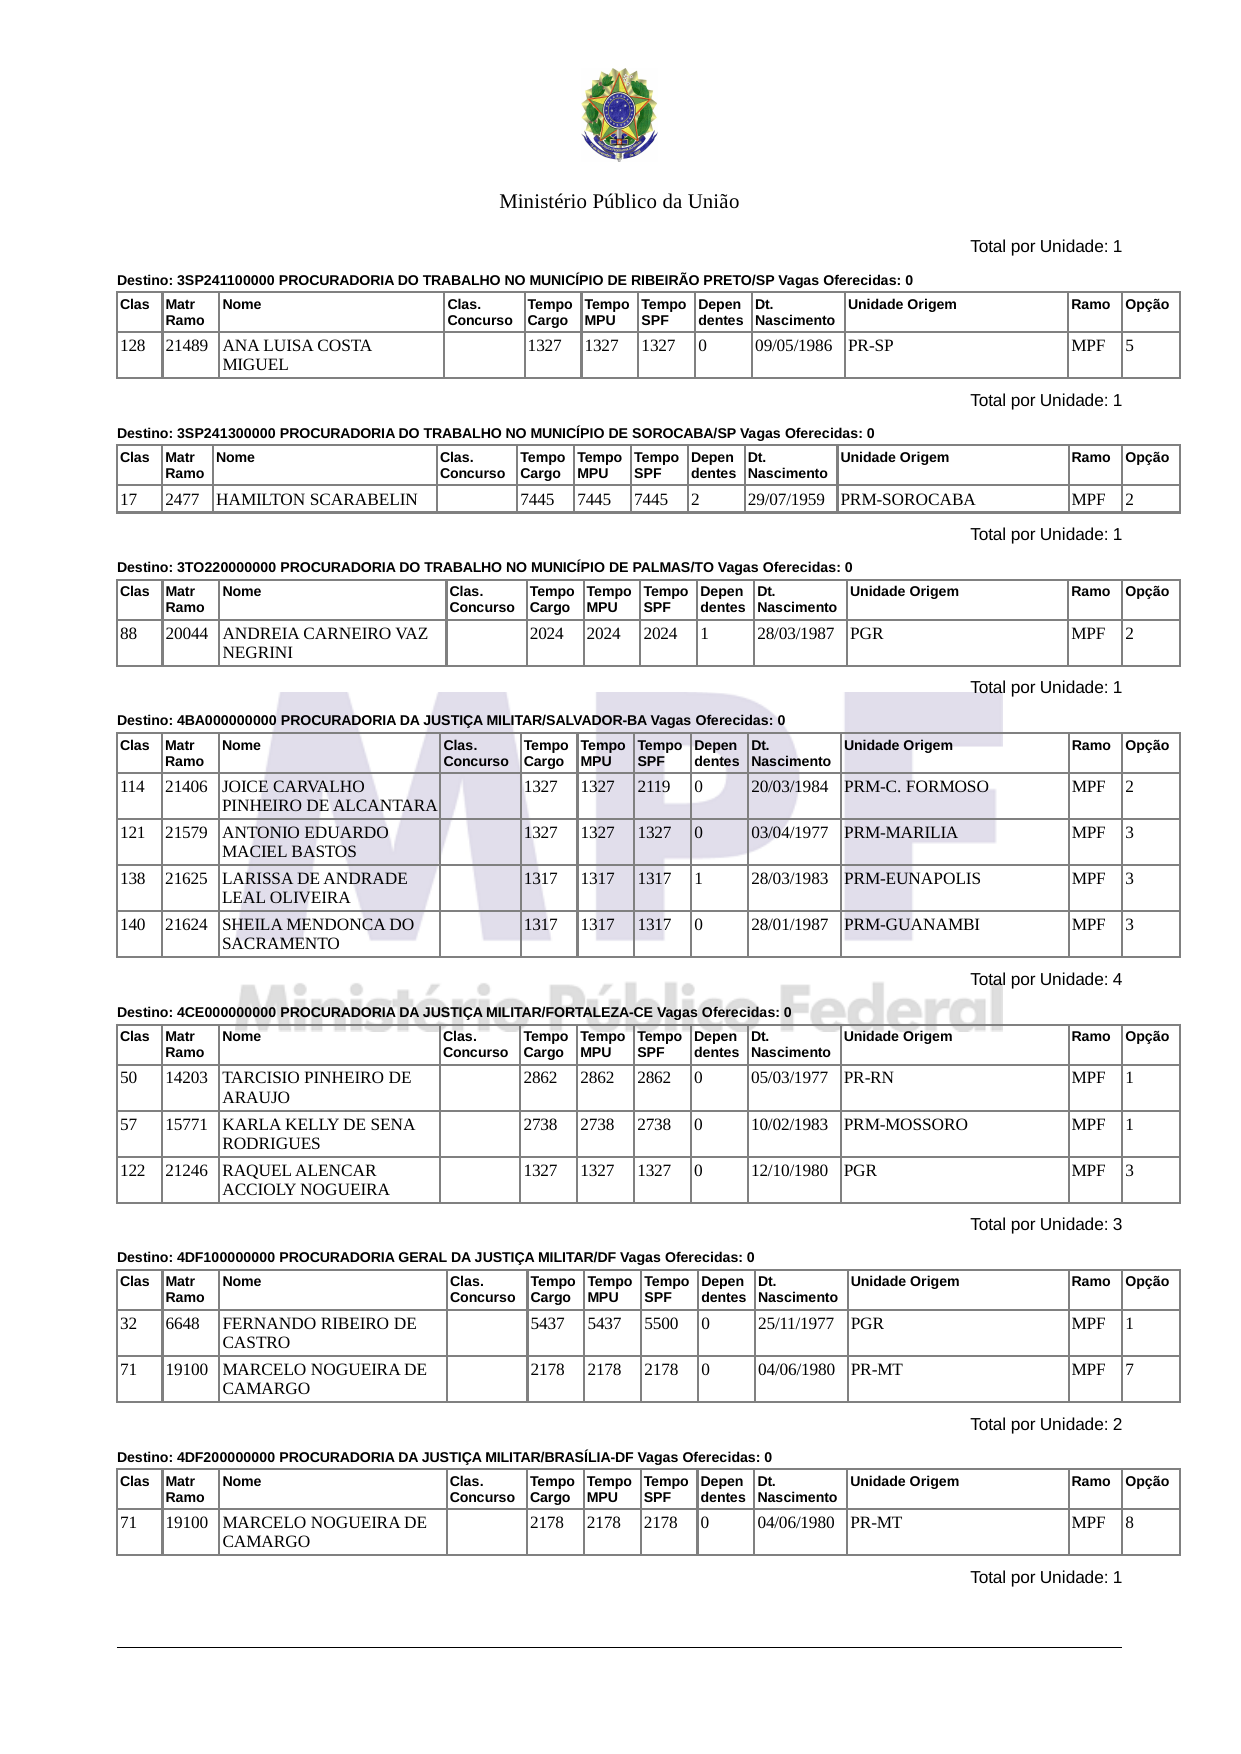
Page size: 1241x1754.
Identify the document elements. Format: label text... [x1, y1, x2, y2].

table_header Clas [118, 1026, 161, 1063]
table_header Dt. Nascimento [756, 1271, 847, 1309]
table_header Nome [220, 293, 443, 331]
table_header Nome [220, 1470, 446, 1508]
table_cell 20/03/1984 [749, 774, 840, 818]
text Total por Unidade: 3 [117, 1214, 1122, 1234]
table_header Tempo MPU [585, 1470, 640, 1508]
picture [692, 912, 747, 956]
picture [579, 866, 633, 910]
table_cell MPF [1070, 486, 1121, 511]
table_cell MPF [1070, 866, 1121, 910]
table_cell 2738 [635, 1112, 690, 1156]
table_cell 1 [698, 621, 753, 665]
table_cell 2 [1123, 621, 1179, 665]
table_header Matr Ramo [163, 734, 218, 772]
table_header Tempo SPF [642, 1271, 697, 1309]
table_cell 1317 [522, 866, 576, 910]
table_header Tempo MPU [583, 293, 637, 331]
table_cell 2862 [635, 1066, 690, 1109]
table_header Tempo SPF [641, 581, 696, 619]
table_header Unidade Origem [839, 446, 1068, 484]
table_header Opção [1123, 446, 1179, 484]
text Total por Unidade: 1 [117, 237, 1122, 256]
picture [635, 820, 690, 864]
picture [235, 989, 1004, 1004]
table_cell 0 [692, 1158, 747, 1202]
table_cell 32 [118, 1311, 161, 1355]
table_header Unidade Origem [848, 1470, 1068, 1508]
table_cell 2024 [585, 621, 639, 665]
picture [235, 734, 439, 772]
table_cell 8 [1123, 1510, 1179, 1554]
table_cell 1327 [579, 774, 633, 818]
table_header Tempo Cargo [528, 581, 583, 619]
table_cell 04/06/1980 [756, 1357, 847, 1401]
table_cell 7445 [518, 486, 573, 511]
table_cell 7 [1123, 1357, 1179, 1401]
table_header Matr Ramo [164, 1271, 218, 1309]
table_header Tempo SPF [635, 734, 690, 772]
table_header Unidade Origem [842, 734, 1068, 772]
table_header Clas. Concurso [445, 293, 524, 331]
table_header Clas. Concurso [448, 1470, 526, 1508]
table_cell 2862 [578, 1066, 633, 1109]
text Destino: 4DF100000000 PROCURADORIA GERAL DA JUSTIÇA MILITAR/DF Vagas Oferecidas: 0 [117, 1250, 1122, 1266]
table_header Tempo Cargo [522, 734, 576, 772]
table_cell MARCELO NOGUEIRA DE CAMARGO [220, 1357, 446, 1401]
table_cell [441, 866, 520, 910]
table_cell 5437 [529, 1311, 583, 1355]
table_cell MPF [1070, 1066, 1121, 1109]
table_cell PGR [842, 1158, 1068, 1202]
table_header Clas. Concurso [438, 446, 516, 484]
picture [579, 912, 633, 956]
table_cell 2 [689, 486, 744, 511]
table_cell FERNANDO RIBEIRO DE CASTRO [220, 1311, 446, 1355]
table_cell 1327 [579, 820, 633, 864]
table_header Clas. Concurso [448, 1271, 526, 1309]
table_cell 140 [118, 912, 161, 956]
table_header Dt. Nascimento [746, 446, 836, 484]
picture [235, 1020, 1004, 1024]
table_cell MPF [1070, 1158, 1121, 1202]
table_cell [441, 820, 520, 864]
picture [692, 820, 747, 864]
table_cell [448, 1510, 526, 1554]
table_header Clas [118, 446, 161, 484]
table_cell 10/02/1983 [749, 1112, 840, 1156]
picture [635, 774, 690, 818]
table_cell MPF [1070, 820, 1121, 864]
table_cell 0 [692, 912, 747, 956]
table_cell 1317 [579, 912, 633, 956]
table_cell HAMILTON SCARABELIN [214, 486, 436, 511]
table_cell PRM-MARILIA [842, 820, 1068, 864]
text Destino: 4BA000000000 PROCURADORIA DA JUSTIÇA MILITAR/SALVADOR-BA Vagas Oferecidas: 0 [117, 713, 1122, 729]
table_header Dt. Nascimento [755, 581, 846, 619]
table_cell 0 [692, 1112, 747, 1156]
table_cell MPF [1070, 1357, 1121, 1401]
table_cell 2178 [642, 1510, 696, 1554]
table_header Nome [214, 446, 436, 484]
table_cell PRM-EUNAPOLIS [842, 866, 1068, 910]
table_cell 2862 [521, 1066, 576, 1109]
table_cell LARISSA DE ANDRADE LEAL OLIVEIRA [220, 866, 439, 910]
picture [842, 820, 1004, 864]
table_header Tempo SPF [642, 1470, 696, 1508]
table_header Clas [118, 1271, 161, 1309]
table_cell 04/06/1980 [755, 1510, 846, 1554]
table_cell 3 [1123, 912, 1179, 956]
table_cell 20044 [164, 621, 218, 665]
table_cell 1327 [578, 1158, 633, 1202]
table_cell 2178 [528, 1510, 583, 1554]
picture [579, 820, 633, 864]
table_cell 0 [692, 1066, 747, 1109]
table_cell ANDREIA CARNEIRO VAZ NEGRINI [220, 621, 445, 665]
table_cell 1327 [639, 333, 694, 377]
table_cell 21246 [163, 1158, 218, 1202]
table_cell 12/10/1980 [749, 1158, 840, 1202]
table_cell 2477 [163, 486, 212, 511]
table_cell 2178 [585, 1510, 640, 1554]
table_header Clas. Concurso [441, 734, 520, 772]
picture [235, 1026, 439, 1032]
picture [441, 734, 520, 772]
table_cell [441, 1066, 519, 1109]
table_header Clas. Concurso [448, 581, 526, 619]
picture [635, 912, 690, 956]
table_cell 7445 [575, 486, 630, 511]
table_cell 19100 [164, 1357, 218, 1401]
table_header Tempo MPU [585, 1271, 640, 1309]
table_header Ramo [1069, 581, 1121, 619]
table_cell 2 [1123, 486, 1179, 511]
table_header Nome [220, 1026, 439, 1063]
picture [842, 1026, 1004, 1032]
picture [441, 774, 520, 818]
table_cell 1317 [579, 866, 633, 910]
picture [692, 1026, 747, 1032]
picture [579, 774, 633, 818]
table_cell 1327 [635, 1158, 690, 1202]
table_header Matr Ramo [164, 581, 218, 619]
table_header Opção [1123, 293, 1179, 331]
table_cell 57 [118, 1112, 161, 1156]
table_cell 2024 [641, 621, 696, 665]
table_cell 88 [118, 621, 161, 665]
table_cell 2119 [635, 774, 690, 818]
table_cell 138 [118, 866, 161, 910]
table_header Tempo Cargo [528, 1470, 583, 1508]
table_cell 1327 [522, 774, 576, 818]
table_cell 1327 [526, 333, 580, 377]
picture [235, 912, 439, 956]
table_cell 15771 [163, 1112, 218, 1156]
table_cell 1327 [521, 1158, 576, 1202]
table_header Clas [118, 1470, 161, 1508]
table_cell 2178 [642, 1357, 697, 1401]
text Destino: 4CE000000000 PROCURADORIA DA JUSTIÇA MILITAR/FORTALEZA-CE Vagas Oferecidas: 0 [117, 1004, 1122, 1020]
picture [522, 820, 576, 864]
picture [235, 697, 1004, 713]
table_cell 6648 [164, 1311, 218, 1355]
table_cell 1 [1123, 1066, 1179, 1109]
picture [235, 774, 439, 818]
picture [692, 774, 747, 818]
table_cell 1317 [635, 866, 690, 910]
table_cell 7445 [632, 486, 687, 511]
text Total por Unidade: 1 [117, 390, 1122, 409]
table_cell 21489 [164, 333, 218, 377]
table_cell 71 [118, 1357, 161, 1401]
picture [635, 866, 690, 910]
table_cell 05/03/1977 [749, 1066, 840, 1109]
table_cell 5 [1123, 333, 1179, 377]
table_cell 114 [118, 774, 161, 818]
table_cell [448, 621, 526, 665]
picture [522, 866, 576, 910]
table_cell 0 [692, 774, 747, 818]
table_cell 3 [1123, 1158, 1179, 1202]
text Total por Unidade: 2 [117, 1414, 1122, 1433]
table_header Ramo [1070, 446, 1121, 484]
table_header Nome [220, 1271, 446, 1309]
table_cell RAQUEL ALENCAR ACCIOLY NOGUEIRA [220, 1158, 439, 1202]
table_cell SHEILA MENDONCA DO SACRAMENTO [220, 912, 439, 956]
picture [441, 1026, 519, 1032]
picture [579, 734, 633, 772]
table_cell PRM-C. FORMOSO [842, 774, 1068, 818]
table_cell 28/01/1987 [749, 912, 840, 956]
table_cell MPF [1070, 1510, 1121, 1554]
picture [842, 866, 1004, 910]
picture [635, 734, 690, 772]
picture [749, 820, 840, 864]
table_cell MARCELO NOGUEIRA DE CAMARGO [220, 1510, 446, 1554]
picture [749, 866, 840, 910]
table_cell 2738 [578, 1112, 633, 1156]
picture [522, 774, 576, 818]
picture [749, 734, 840, 772]
table_header Clas [118, 581, 161, 619]
table_cell 3 [1123, 866, 1179, 910]
table_header Ramo [1070, 1470, 1121, 1508]
table_header Opção [1123, 1470, 1179, 1508]
table_cell 21624 [163, 912, 218, 956]
table_cell 0 [692, 820, 747, 864]
picture [521, 1026, 576, 1032]
table_cell 1 [692, 866, 747, 910]
table_header Tempo Cargo [526, 293, 580, 331]
text Total por Unidade: 1 [117, 678, 1122, 697]
picture [692, 866, 747, 910]
table_header Dt. Nascimento [753, 293, 844, 331]
table_cell 128 [118, 333, 161, 377]
table_header Tempo MPU [585, 581, 639, 619]
table_cell MPF [1070, 912, 1121, 956]
table_header Depen dentes [692, 734, 747, 772]
table_cell 19100 [164, 1510, 218, 1554]
table_header Nome [220, 734, 439, 772]
picture [749, 774, 840, 818]
table_header Ramo [1069, 293, 1121, 331]
picture [635, 1026, 690, 1032]
table_cell MPF [1069, 333, 1121, 377]
table_cell 5500 [642, 1311, 697, 1355]
table_cell PR-SP [846, 333, 1067, 377]
table_cell PGR [849, 1311, 1068, 1355]
table_header Matr Ramo [164, 1470, 218, 1508]
table_cell 3 [1123, 820, 1179, 864]
table_cell 1327 [583, 333, 637, 377]
table_header Tempo MPU [578, 1026, 633, 1063]
picture [692, 734, 747, 772]
table_cell 21406 [163, 774, 218, 818]
table_header Tempo SPF [632, 446, 687, 484]
table_cell [445, 333, 524, 377]
table_cell 0 [699, 1357, 754, 1401]
table_cell 122 [118, 1158, 161, 1202]
table_cell MPF [1070, 1112, 1121, 1156]
picture [235, 958, 1004, 969]
table_cell PR-MT [849, 1357, 1068, 1401]
table_cell [438, 486, 516, 511]
table_header Clas [118, 734, 161, 772]
table_cell 2178 [585, 1357, 640, 1401]
table_cell TARCISIO PINHEIRO DE ARAUJO [220, 1066, 439, 1109]
table_cell [448, 1311, 526, 1355]
table_header Ramo [1070, 1026, 1121, 1063]
text Total por Unidade: 4 [117, 969, 1122, 989]
picture [578, 1026, 633, 1032]
table_cell PGR [848, 621, 1067, 665]
table_cell 1317 [522, 912, 576, 956]
table_cell 1327 [635, 820, 690, 864]
table_cell 0 [696, 333, 751, 377]
table_cell 28/03/1983 [749, 866, 840, 910]
table_cell [441, 912, 520, 956]
table_header Depen dentes [689, 446, 744, 484]
table_cell 5437 [585, 1311, 640, 1355]
picture [441, 866, 520, 910]
picture [749, 912, 840, 956]
table_cell 1317 [635, 912, 690, 956]
table_header Tempo MPU [579, 734, 633, 772]
table_cell [441, 1158, 519, 1202]
picture [842, 774, 1004, 818]
text Total por Unidade: 1 [117, 1567, 1122, 1587]
table_cell 71 [118, 1510, 161, 1554]
table_header Ramo [1070, 1271, 1121, 1309]
table_header Opção [1123, 581, 1179, 619]
picture [842, 734, 1004, 772]
picture [235, 820, 439, 864]
table_header Clas. Concurso [441, 1026, 519, 1063]
table_cell PRM-SOROCABA [839, 486, 1068, 511]
table_cell ANA LUISA COSTA MIGUEL [220, 333, 443, 377]
table_header Tempo SPF [639, 293, 694, 331]
table_cell KARLA KELLY DE SENA RODRIGUES [220, 1112, 439, 1156]
table_cell MPF [1069, 621, 1121, 665]
picture [522, 734, 576, 772]
table_cell 25/11/1977 [756, 1311, 847, 1355]
table_cell 1327 [522, 820, 576, 864]
table_header Tempo MPU [575, 446, 630, 484]
table_cell 1 [1123, 1311, 1179, 1355]
table_header Opção [1123, 1271, 1179, 1309]
table_cell 0 [699, 1510, 753, 1554]
table_cell 21579 [163, 820, 218, 864]
picture [441, 820, 520, 864]
table_cell MPF [1070, 774, 1121, 818]
table_header Matr Ramo [164, 293, 218, 331]
table_cell 2178 [529, 1357, 583, 1401]
table_cell 28/03/1987 [755, 621, 846, 665]
table_header Opção [1123, 1026, 1179, 1063]
table_header Dt. Nascimento [749, 1026, 840, 1063]
text Total por Unidade: 1 [117, 524, 1122, 544]
table_header Matr Ramo [163, 446, 212, 484]
picture [522, 912, 576, 956]
table_header Unidade Origem [842, 1026, 1068, 1063]
table_header Unidade Origem [848, 581, 1067, 619]
table_header Tempo Cargo [521, 1026, 576, 1063]
table_header Unidade Origem [846, 293, 1067, 331]
table_header Depen dentes [699, 1470, 753, 1508]
picture [749, 1026, 840, 1032]
table_cell MPF [1070, 1311, 1121, 1355]
picture [235, 866, 439, 910]
table_cell 1 [1123, 1112, 1179, 1156]
table_header Clas [118, 293, 161, 331]
table_header Nome [220, 581, 445, 619]
table_cell PR-RN [842, 1066, 1068, 1109]
table_header Unidade Origem [849, 1271, 1068, 1309]
table_cell 03/04/1977 [749, 820, 840, 864]
table_header Matr Ramo [163, 1026, 218, 1063]
table_cell PR-MT [848, 1510, 1068, 1554]
table_cell [441, 774, 520, 818]
table_cell JOICE CARVALHO PINHEIRO DE ALCANTARA [220, 774, 439, 818]
table_cell ANTONIO EDUARDO MACIEL BASTOS [220, 820, 439, 864]
table_cell [441, 1112, 519, 1156]
table_header Dt. Nascimento [755, 1470, 846, 1508]
table_cell 29/07/1959 [746, 486, 836, 511]
text Destino: 3TO220000000 PROCURADORIA DO TRABALHO NO MUNICÍPIO DE PALMAS/TO Vagas Oferecidas: 0 [117, 559, 1122, 576]
table_header Dt. Nascimento [749, 734, 840, 772]
table_header Tempo Cargo [529, 1271, 583, 1309]
table_header Depen dentes [692, 1026, 747, 1063]
table_cell 17 [118, 486, 161, 511]
table_cell PRM-GUANAMBI [842, 912, 1068, 956]
table_header Depen dentes [698, 581, 753, 619]
table_cell 14203 [163, 1066, 218, 1109]
table_header Depen dentes [696, 293, 751, 331]
table_cell 121 [118, 820, 161, 864]
table_cell 50 [118, 1066, 161, 1109]
table_cell 2 [1123, 774, 1179, 818]
table_cell 0 [699, 1311, 754, 1355]
picture [842, 912, 1004, 956]
table_cell 2024 [528, 621, 583, 665]
table_header Tempo Cargo [518, 446, 573, 484]
table_header Depen dentes [699, 1271, 754, 1309]
table_cell [448, 1357, 526, 1401]
table_cell 2738 [521, 1112, 576, 1156]
text Destino: 4DF200000000 PROCURADORIA DA JUSTIÇA MILITAR/BRASÍLIA-DF Vagas Oferecidas: 0 [117, 1449, 1122, 1465]
table_header Tempo SPF [635, 1026, 690, 1063]
table_header Ramo [1070, 734, 1121, 772]
table_header Opção [1123, 734, 1179, 772]
table_cell 09/05/1986 [753, 333, 844, 377]
table_cell 21625 [163, 866, 218, 910]
table_cell PRM-MOSSORO [842, 1112, 1068, 1156]
picture [441, 912, 520, 956]
text Destino: 3SP241300000 PROCURADORIA DO TRABALHO NO MUNICÍPIO DE SOROCABA/SP Vagas Oferecidas: 0 [117, 425, 1122, 441]
text Destino: 3SP241100000 PROCURADORIA DO TRABALHO NO MUNICÍPIO DE RIBEIRÃO PRETO/SP Vagas Oferecidas: 0 [117, 272, 1122, 288]
